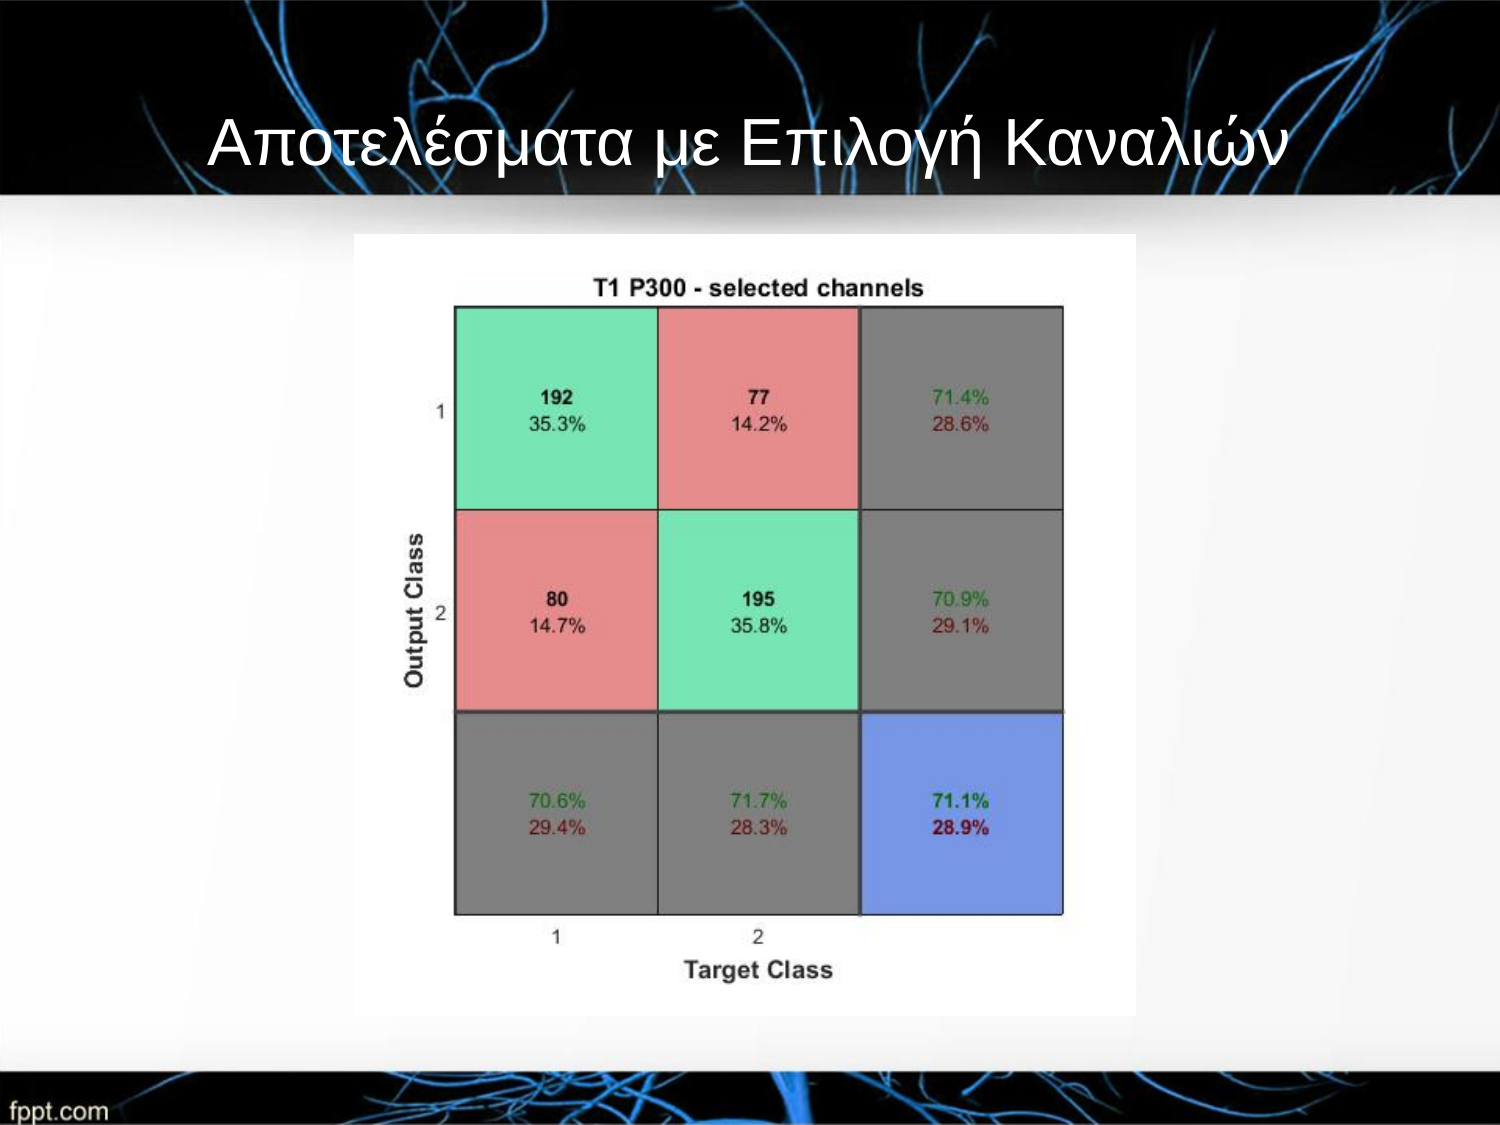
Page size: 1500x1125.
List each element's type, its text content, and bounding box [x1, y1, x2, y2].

title Αποτελέσματα με Επιλογή Καναλιών [75, 45, 1425, 233]
picture [0, 0, 1500, 1125]
